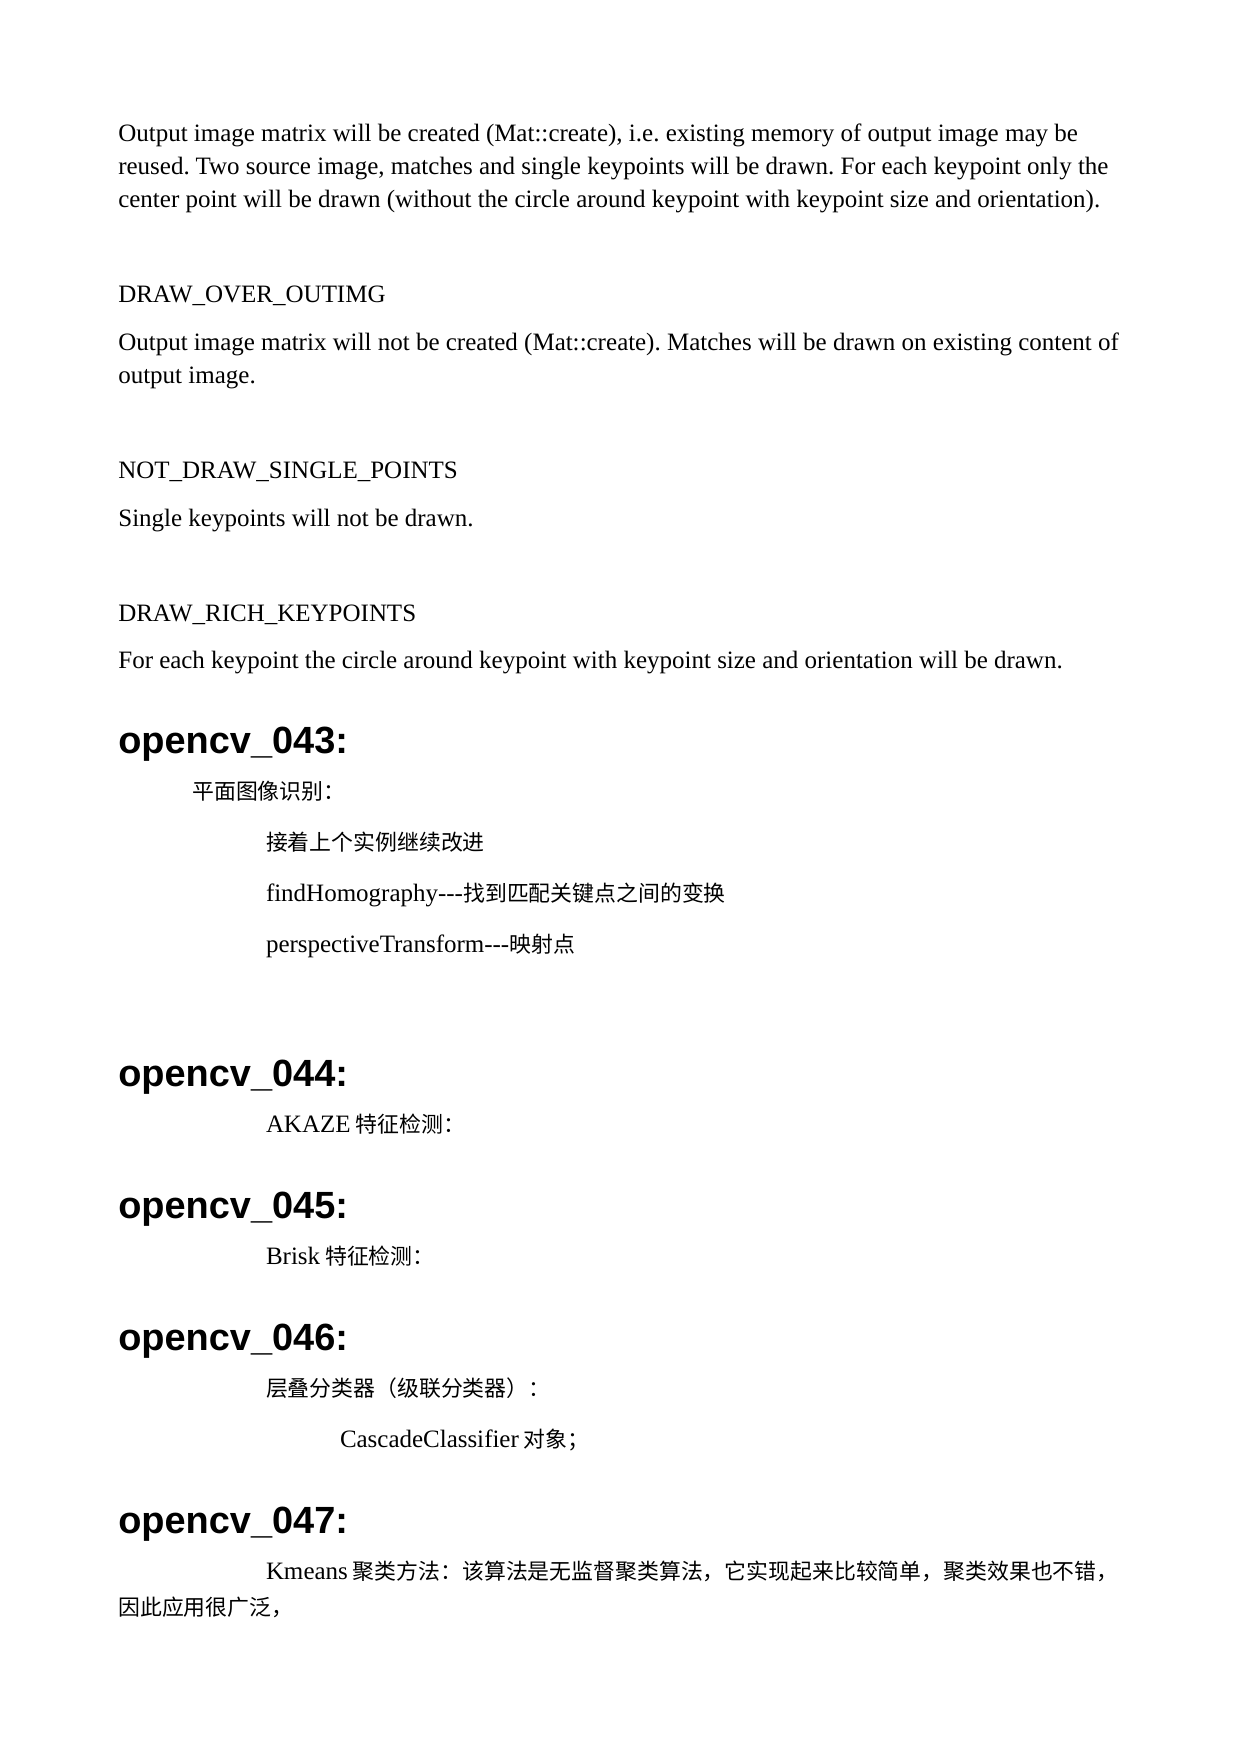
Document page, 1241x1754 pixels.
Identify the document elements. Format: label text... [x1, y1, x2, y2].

text 接着上个实例继续改进 [118, 825, 1122, 857]
text Brisk特征检测： [118, 1239, 1122, 1271]
text CascadeClassifier对象； [118, 1422, 1122, 1454]
subtitle opencv_043: [118, 718, 1122, 762]
text perspectiveTransform---映射点 [118, 927, 1122, 959]
subtitle opencv_047: [118, 1498, 1122, 1542]
text 层叠分类器（级联分类器）： [118, 1371, 1122, 1403]
text Kmeans聚类方法：该算法是无监督聚类算法，它实现起来比较简单，聚类效果也不错，因此应用很广泛， [118, 1554, 1122, 1622]
text DRAW_RICH_KEYPOINTS [118, 598, 1122, 627]
subtitle opencv_044: [118, 1051, 1122, 1094]
subtitle opencv_046: [118, 1315, 1122, 1358]
text DRAW_OVER_OUTIMG [118, 279, 1122, 308]
text For each keypoint the circle around keypoint with keypoint size and orientation will be drawn. [118, 646, 1122, 674]
text Single keypoints will not be drawn. [118, 503, 1122, 532]
text findHomography---找到匹配关键点之间的变换 [118, 876, 1122, 908]
text Output image matrix will be created (Mat::create), i.e. existing memory of output image may be reused. Two source image, matches and single keypoints will be drawn. For each keypoint only the center point will be drawn (without the circle around keypoint with keypoint size and orientation). [118, 118, 1122, 213]
text NOT_DRAW_SINGLE_POINTS [118, 455, 1122, 484]
text 平面图像识别： [118, 774, 1122, 806]
text Output image matrix will not be created (Mat::create). Matches will be drawn on existing content of output image. [118, 327, 1122, 389]
subtitle opencv_045: [118, 1183, 1122, 1226]
text AKAZE特征检测： [118, 1107, 1122, 1138]
